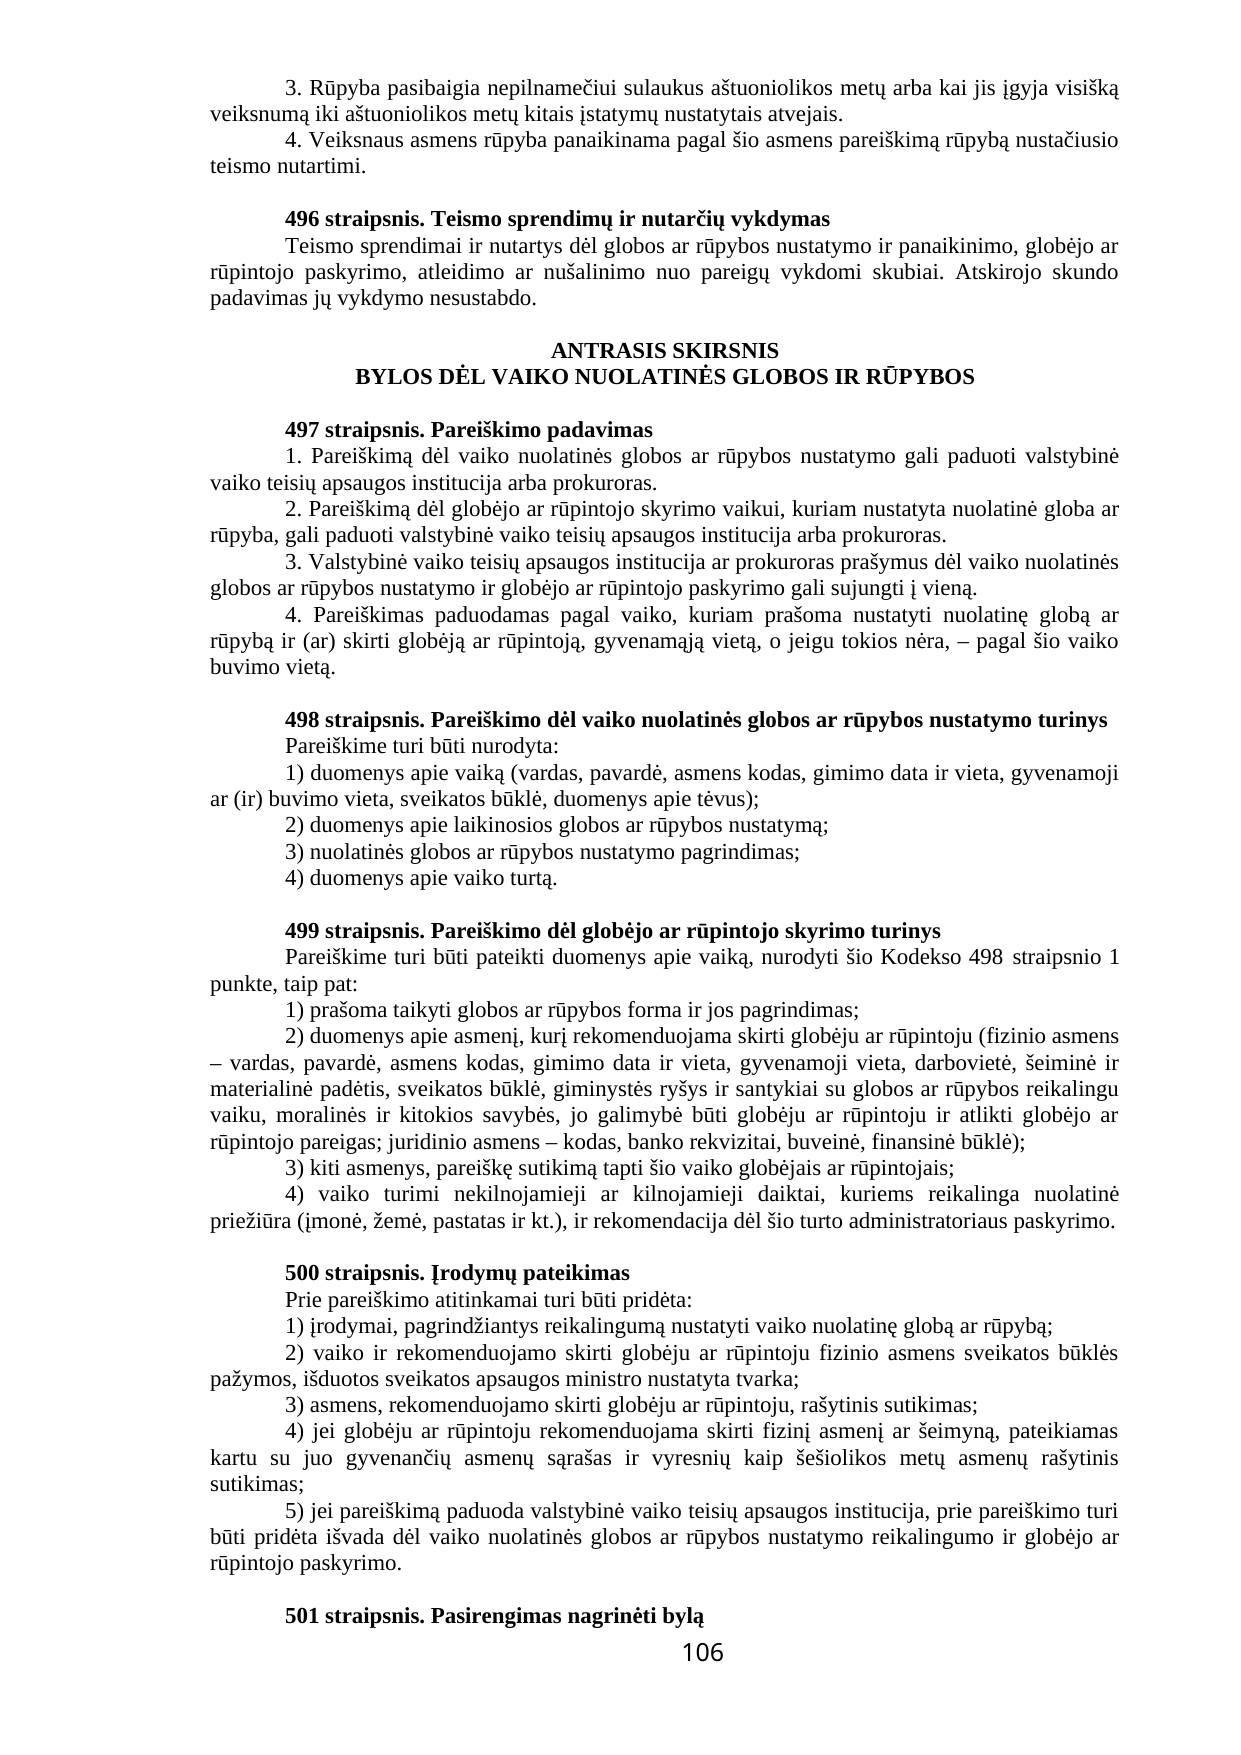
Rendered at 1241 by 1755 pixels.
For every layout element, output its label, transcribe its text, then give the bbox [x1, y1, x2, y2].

text 3) nuolatinės globos ar rūpybos nustatymo pagrindimas; [210, 838, 1120, 864]
text 498 straipsnis. Pareiškimo dėl vaiko nuolatinės globos ar rūpybos nustatymo turinys [285, 706, 1120, 732]
text 4. Veiksnaus asmens rūpyba panaikinama pagal šio asmens pareiškimą rūpybą nustačiusio teismo nutartimi. [210, 126, 1120, 179]
text Pareiškime turi būti nurodyta: [210, 732, 1120, 759]
text 496 straipsnis. Teismo sprendimų ir nutarčių vykdymas [210, 205, 1120, 232]
text 2) vaiko ir rekomenduojamo skirti globėju ar rūpintoju fizinio asmens sveikatos būklės pažymos, išduotos sveikatos apsaugos ministro nustatyta tvarka; [210, 1338, 1120, 1391]
text 2) duomenys apie laikinosios globos ar rūpybos nustatymą; [210, 811, 1120, 838]
subtitle ANTRASIS SKIRSNIS [210, 337, 1120, 363]
text 1) duomenys apie vaiką (vardas, pavardė, asmens kodas, gimimo data ir vieta, gyvenamoji ar (ir) buvimo vieta, sveikatos būklė, duomenys apie tėvus); [210, 759, 1120, 811]
text 500 straipsnis. Įrodymų pateikimas [210, 1259, 1120, 1286]
text 2. Pareiškimą dėl globėjo ar rūpintojo skyrimo vaikui, kuriam nustatyta nuolatinė globa ar rūpyba, gali paduoti valstybinė vaiko teisių apsaugos institucija arba prokuroras. [210, 495, 1120, 548]
text Teismo sprendimai ir nutartys dėl globos ar rūpybos nustatymo ir panaikinimo, globėjo ar rūpintojo paskyrimo, atleidimo ar nušalinimo nuo pareigų vykdomi skubiai. Atskirojo skundo padavimas jų vykdymo nesustabdo. [210, 232, 1120, 311]
text Pareiškime turi būti pateikti duomenys apie vaiką, nurodyti šio Kodekso 498 straipsnio 1 punkte, taip pat: [210, 943, 1120, 996]
text 4) duomenys apie vaiko turtą. [210, 864, 1120, 891]
text 501 straipsnis. Pasirengimas nagrinėti bylą [210, 1602, 1120, 1628]
text 3) asmens, rekomenduojamo skirti globėju ar rūpintoju, rašytinis sutikimas; [210, 1391, 1120, 1418]
text 3) kiti asmenys, pareiškę sutikimą tapti šio vaiko globėjais ar rūpintojais; [210, 1154, 1120, 1180]
text 4) jei globėju ar rūpintoju rekomenduojama skirti fizinį asmenį ar šeimyną, pateikiamas kartu su juo gyvenančių asmenų sąrašas ir vyresnių kaip šešiolikos metų asmenų rašytinis sutikimas; [210, 1418, 1120, 1497]
text 5) jei pareiškimą paduoda valstybinė vaiko teisių apsaugos institucija, prie pareiškimo turi būti pridėta išvada dėl vaiko nuolatinės globos ar rūpybos nustatymo reikalingumo ir globėjo ar rūpintojo paskyrimo. [210, 1497, 1120, 1576]
subtitle Bylos dėl Vaiko nuolatinės globos ir rūpybos [210, 363, 1120, 390]
text 2) duomenys apie asmenį, kurį rekomenduojama skirti globėju ar rūpintoju (fizinio asmens – vardas, pavardė, asmens kodas, gimimo data ir vieta, gyvenamoji vieta, darbovietė, šeiminė ir materialinė padėtis, sveikatos būklė, giminystės ryšys ir santykiai su globos ar rūpybos reikalingu vaiku, moralinės ir kitokios savybės, jo galimybė būti globėju ar rūpintoju ir atlikti globėjo ar rūpintojo pareigas; juridinio asmens – kodas, banko rekvizitai, buveinė, finansinė būklė); [210, 1022, 1120, 1154]
text 3. Rūpyba pasibaigia nepilnamečiui sulaukus aštuoniolikos metų arba kai jis įgyja visišką veiksnumą iki aštuoniolikos metų kitais įstatymų nustatytais atvejais. [210, 73, 1120, 126]
text 1) įrodymai, pagrindžiantys reikalingumą nustatyti vaiko nuolatinę globą ar rūpybą; [210, 1312, 1120, 1338]
text Prie pareiškimo atitinkamai turi būti pridėta: [210, 1286, 1120, 1312]
text 497 straipsnis. Pareiškimo padavimas [210, 416, 1120, 442]
text 4) vaiko turimi nekilnojamieji ar kilnojamieji daiktai, kuriems reikalinga nuolatinė priežiūra (įmonė, žemė, pastatas ir kt.), ir rekomendacija dėl šio turto administratoriaus paskyrimo. [210, 1180, 1120, 1233]
text 499 straipsnis. Pareiškimo dėl globėjo ar rūpintojo skyrimo turinys [210, 917, 1120, 943]
text 1. Pareiškimą dėl vaiko nuolatinės globos ar rūpybos nustatymo gali paduoti valstybinė vaiko teisių apsaugos institucija arba prokuroras. [210, 442, 1120, 495]
text 3. Valstybinė vaiko teisių apsaugos institucija ar prokuroras prašymus dėl vaiko nuolatinės globos ar rūpybos nustatymo ir globėjo ar rūpintojo paskyrimo gali sujungti į vieną. [210, 548, 1120, 601]
text 1) prašoma taikyti globos ar rūpybos forma ir jos pagrindimas; [210, 996, 1120, 1022]
text 4. Pareiškimas paduodamas pagal vaiko, kuriam prašoma nustatyti nuolatinę globą ar rūpybą ir (ar) skirti globėją ar rūpintoją, gyvenamąją vietą, o jeigu tokios nėra, – pagal šio vaiko buvimo vietą. [210, 601, 1120, 680]
